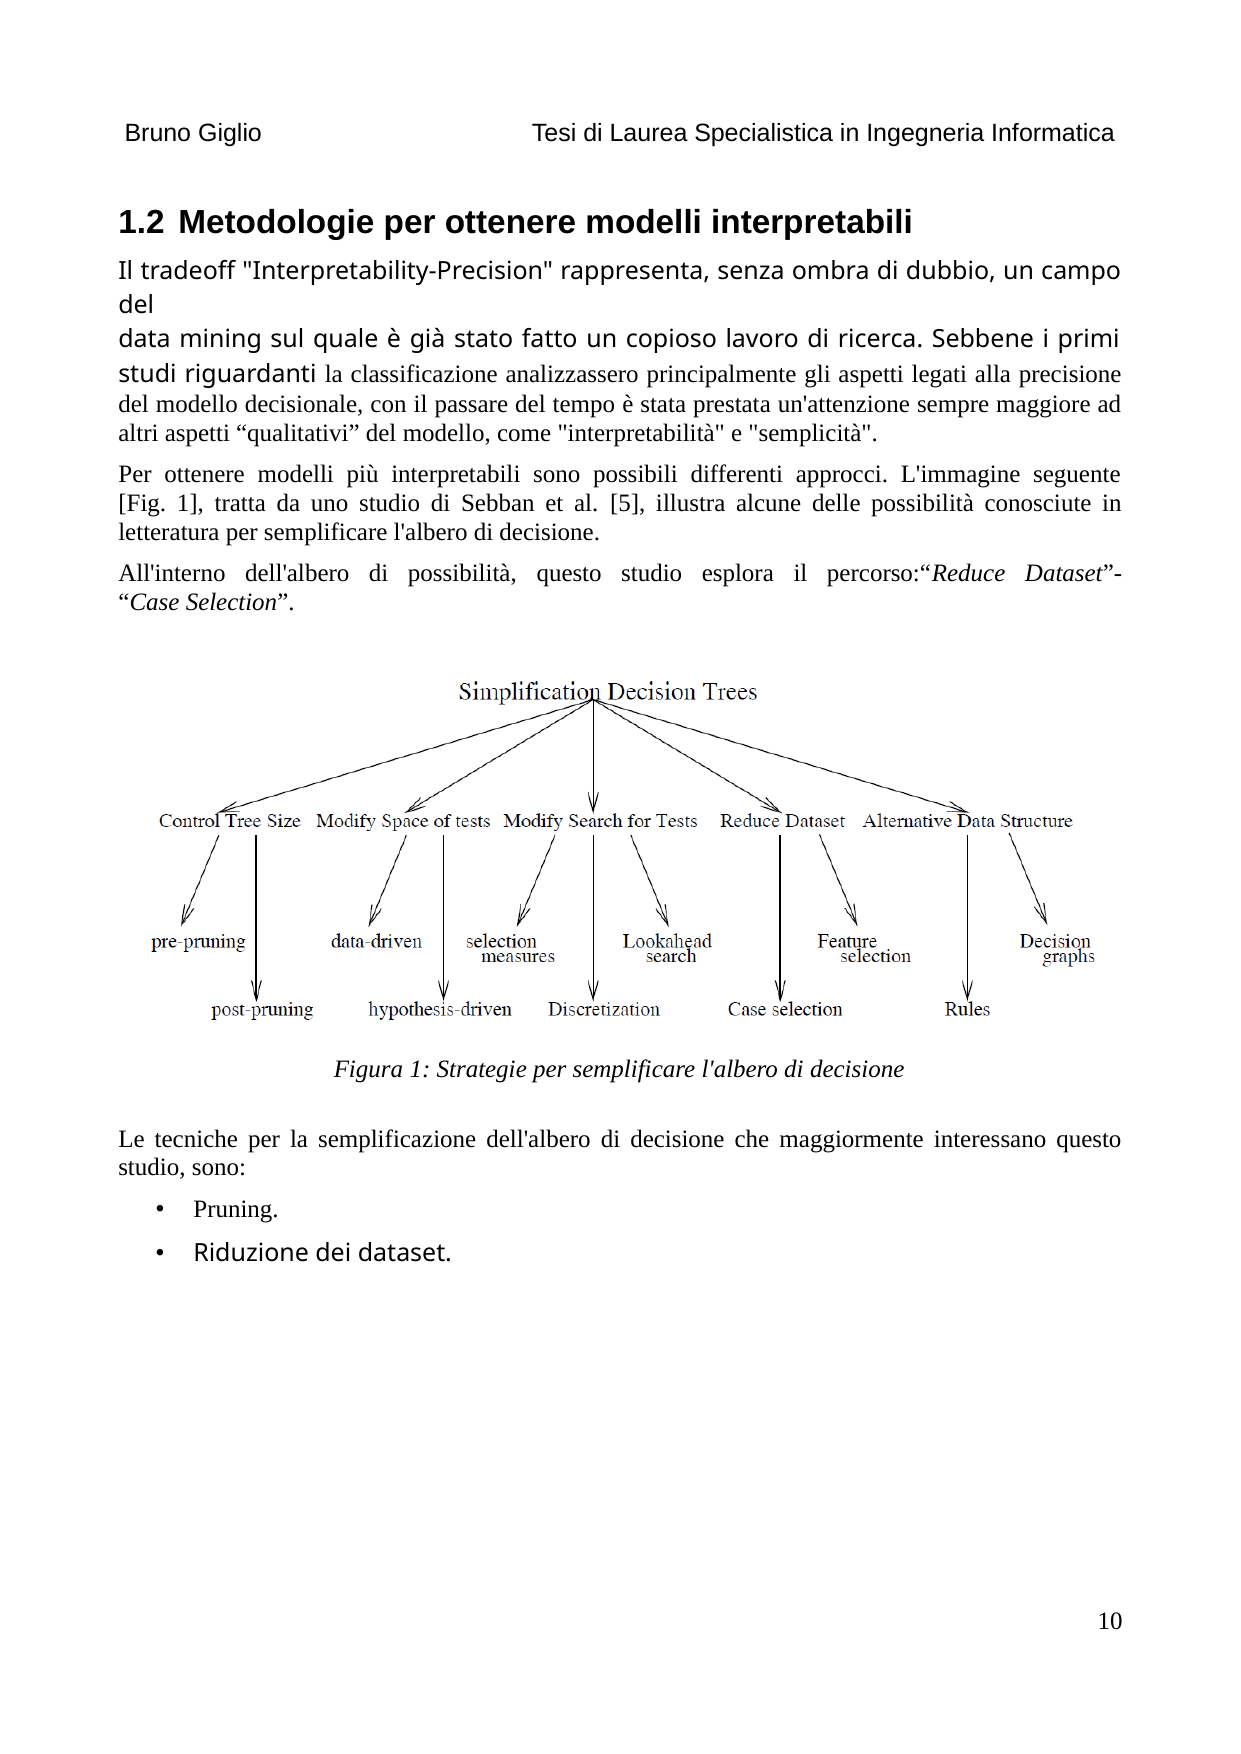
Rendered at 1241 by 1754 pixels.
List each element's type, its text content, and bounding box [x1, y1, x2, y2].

text Le tecniche per la semplificazione dell'albero di decisione che maggiormente interessano questo studio, sono: [118, 1124, 1122, 1181]
subtitle Metodologie per ottenere modelli interpretabili [118, 202, 1122, 241]
list Riduzione dei dataset. [156, 1235, 1122, 1269]
text Per ottenere modelli più interpretabili sono possibili differenti approcci. L'immagine seguente [Fig. 1], tratta da uno studio di Sebban et al. [5], illustra alcune delle possibilità conosciute in letteratura per semplificare l'albero di decisione. [118, 459, 1122, 546]
text Il tradeoff "Interpretability-Precision" rappresenta, senza ombra di dubbio, un campo del data mining sul quale è già stato fatto un copioso lavoro di ricerca. Sebbene i primi studi riguardanti la classificazione analizzassero principalmente gli aspetti legati alla precisione del modello decisionale, con il passare del tempo è stata prestata un'attenzione sempre maggiore ad altri aspetti “qualitativi” del modello, come "interpretabilità" e "semplicità". [118, 253, 1122, 447]
text All'interno dell'albero di possibilità, questo studio esplora il percorso:“Reduce Dataset”- “Case Selection”. [118, 558, 1122, 616]
list Pruning. [156, 1194, 1122, 1222]
text Figura 1: Strategie per semplificare l'albero di decisione [118, 1054, 1122, 1082]
picture [118, 656, 1123, 1054]
